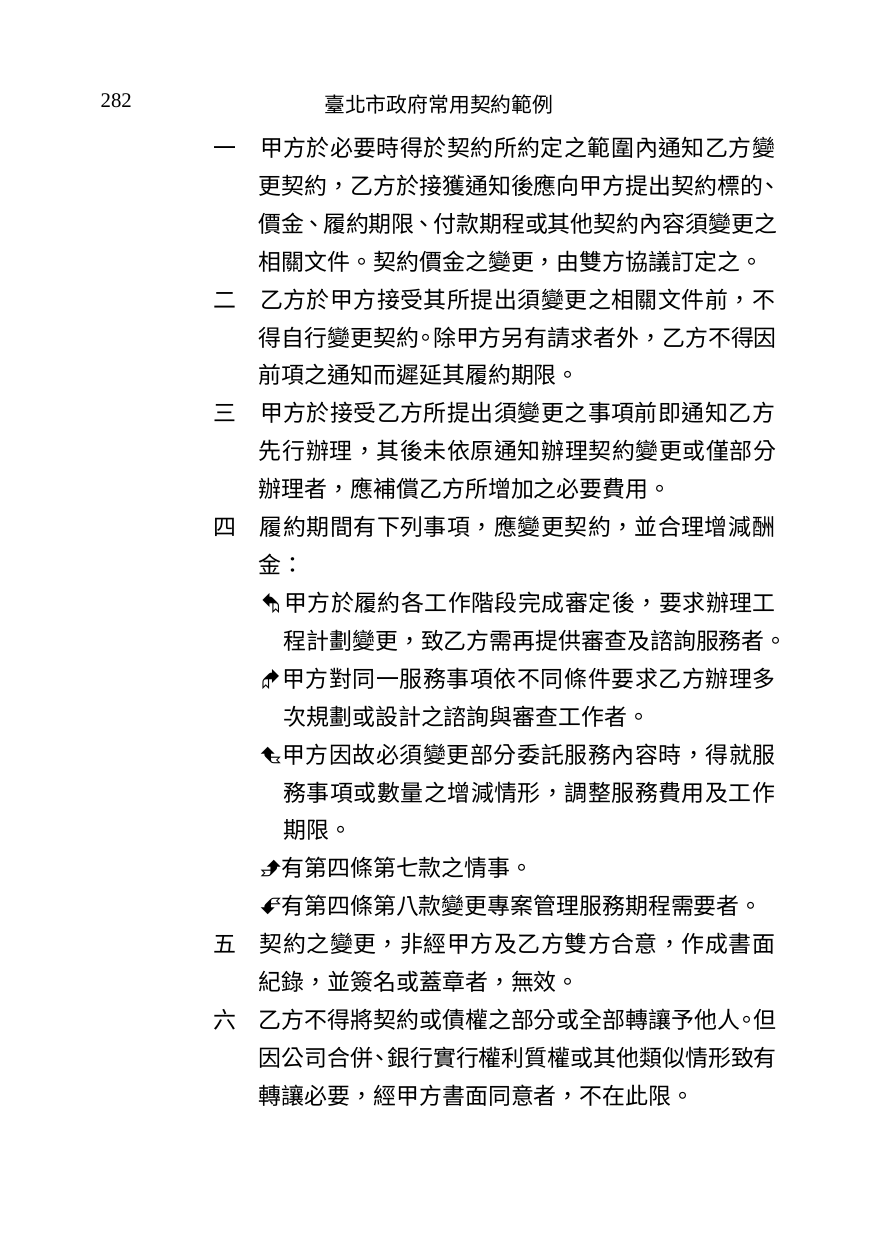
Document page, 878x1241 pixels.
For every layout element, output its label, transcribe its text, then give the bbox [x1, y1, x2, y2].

text 六 乙方不得將契約或債權之部分或全部轉讓予他人。但因公司合併、銀行實行權利質權或其他類似情形致有轉讓必要，經甲方書面同意者，不在此限。 [213, 999, 777, 1113]
text 一 甲方於必要時得於契約所約定之範圍內通知乙方變更契約，乙方於接獲通知後應向甲方提出契約標的、價金、履約期限、付款期程或其他契約內容須變更之相關文件。契約價金之變更，由雙方協議訂定之。 [213, 127, 777, 279]
text 四 履約期間有下列事項，應變更契約，並合理增減酬金： [213, 507, 777, 582]
text 有第四條第八款變更專案管理服務期程需要者。 [260, 886, 777, 924]
text 二 乙方於甲方接受其所提出須變更之相關文件前，不得自行變更契約。除甲方另有請求者外，乙方不得因前項之通知而遲延其履約期限。 [213, 279, 777, 393]
text 甲方於履約各工作階段完成審定後，要求辦理工程計劃變更，致乙方需再提供審查及諮詢服務者。 [260, 582, 777, 658]
text 甲方因故必須變更部分委託服務內容時，得就服務事項或數量之增減情形，調整服務費用及工作期限。 [260, 734, 777, 848]
text 五 契約之變更，非經甲方及乙方雙方合意，作成書面紀錄，並簽名或蓋章者，無效。 [213, 924, 777, 999]
text 三 甲方於接受乙方所提出須變更之事項前即通知乙方先行辦理，其後未依原通知辦理契約變更或僅部分辦理者，應補償乙方所增加之必要費用。 [213, 393, 777, 507]
text 甲方對同一服務事項依不同條件要求乙方辦理多次規劃或設計之諮詢與審查工作者。 [260, 658, 777, 734]
text 有第四條第七款之情事。 [260, 848, 777, 886]
